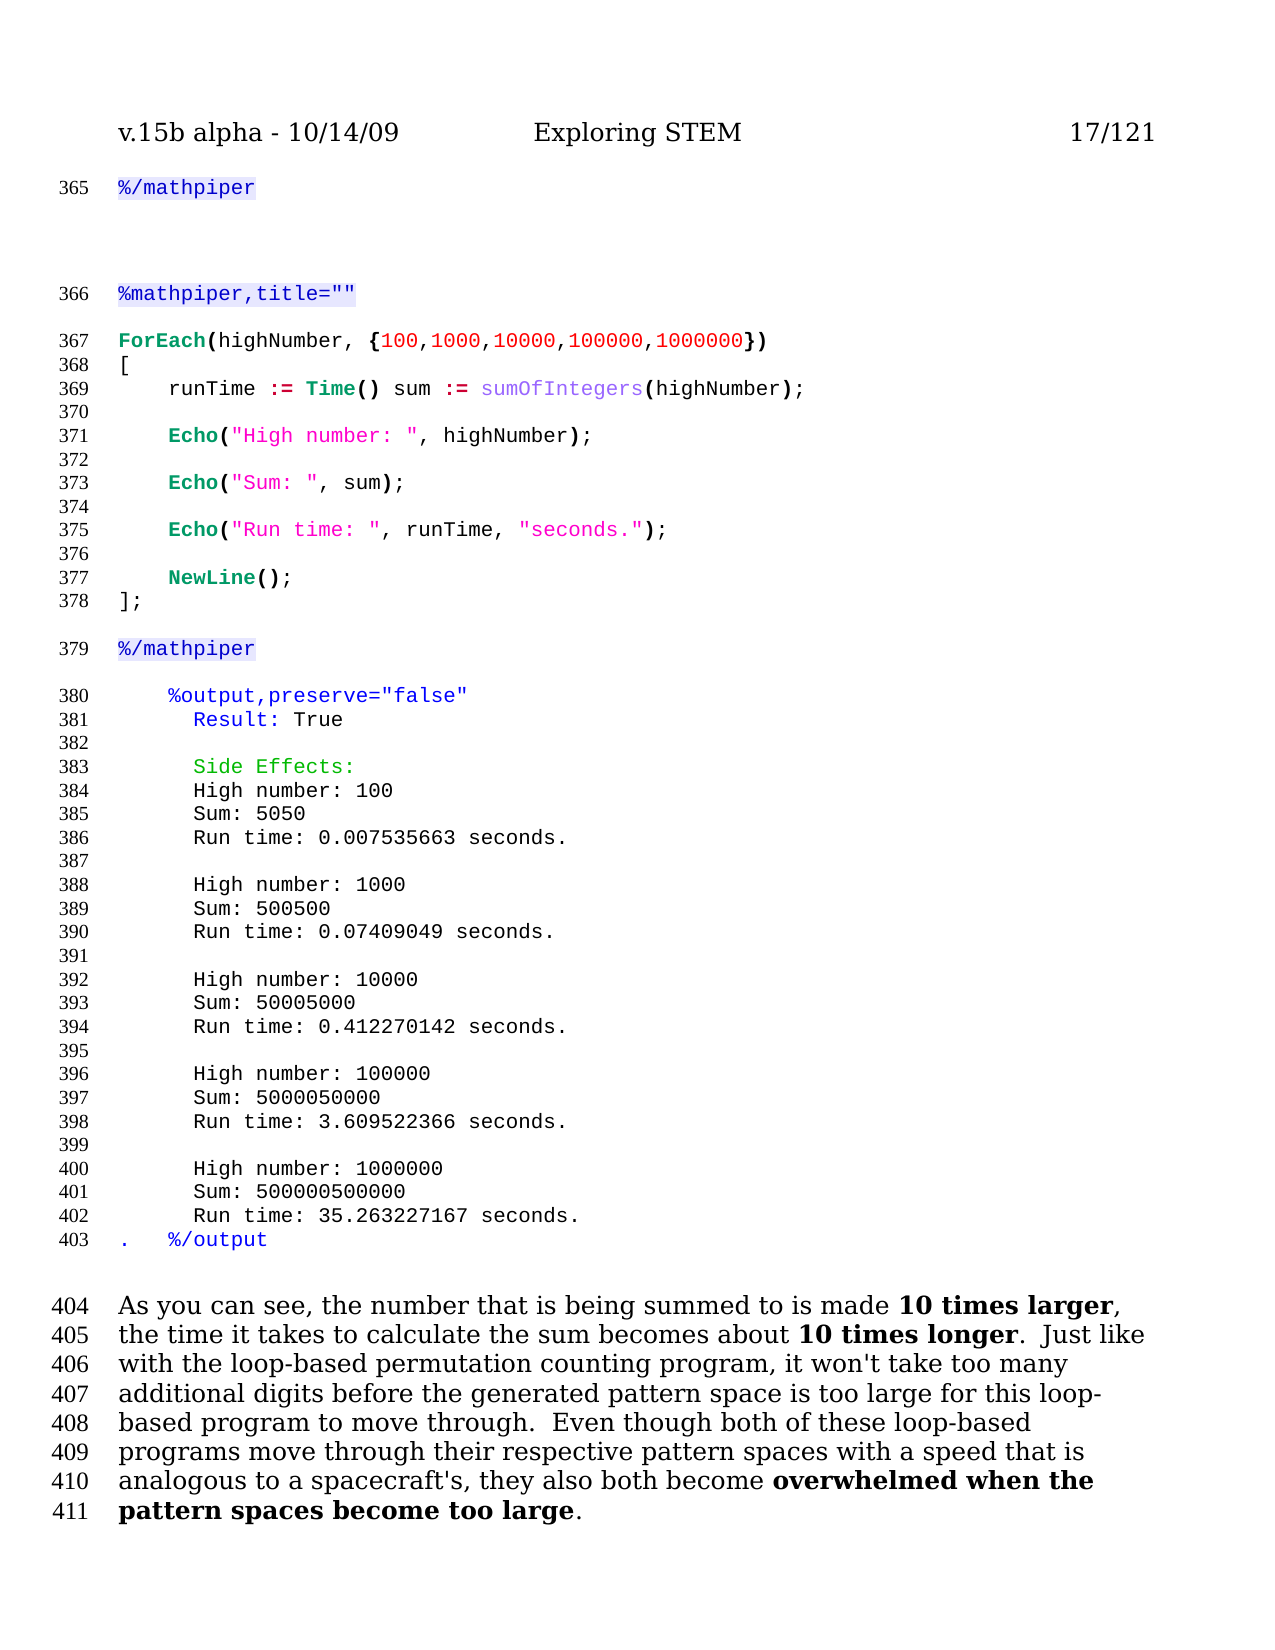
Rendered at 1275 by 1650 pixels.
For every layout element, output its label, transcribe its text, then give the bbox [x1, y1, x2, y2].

text High number: 1000000 [118, 1158, 1157, 1182]
text Sum: 500500 [118, 898, 1157, 921]
text Run time: 0.007535663 seconds. [118, 827, 1157, 851]
text Result: True [118, 709, 1157, 732]
text As you can see, the number that is being summed to is made 10 times larger, the time it takes to calculate the sum becomes about 10 times longer. Just like with the loop-based permutation counting program, it won't take too many additional digits before the generated pattern space is too large for this loop-based program to move through. Even though both of these loop-based programs move through their respective pattern spaces with a speed that is analogous to a spacecraft's, they also both become overwhelmed when the pattern spaces become too large. [118, 1291, 1157, 1525]
text Run time: 0.412270142 seconds. [118, 1016, 1157, 1040]
text Sum: 5000050000 [118, 1087, 1157, 1111]
text High number: 100000 [118, 1063, 1157, 1087]
text %/mathpiper [118, 638, 1157, 661]
text Run time: 0.07409049 seconds. [118, 921, 1157, 945]
text Run time: 35.263227167 seconds. [118, 1205, 1157, 1229]
text Run time: 3.609522366 seconds. [118, 1111, 1157, 1134]
text Sum: 5050 [118, 803, 1157, 827]
text ]; [118, 590, 1157, 614]
text ForEach(highNumber, {100,1000,10000,100000,1000000}) [118, 330, 1157, 354]
text Echo("Run time: ", runTime, "seconds."); [118, 519, 1157, 543]
text Echo("High number: ", highNumber); [118, 425, 1157, 448]
text [ [118, 354, 1157, 378]
text . %/output [118, 1229, 1157, 1252]
text High number: 10000 [118, 969, 1157, 992]
text High number: 100 [118, 779, 1157, 803]
text %/mathpiper [118, 177, 1157, 200]
text High number: 1000 [118, 874, 1157, 898]
text Sum: 500000500000 [118, 1182, 1157, 1205]
text %output,preserve="false" [118, 685, 1157, 709]
text Echo("Sum: ", sum); [118, 472, 1157, 496]
text Sum: 50005000 [118, 992, 1157, 1016]
text Side Effects: [118, 756, 1157, 779]
text %mathpiper,title="" [118, 283, 1157, 307]
text runTime := Time() sum := sumOfIntegers(highNumber); [118, 378, 1157, 401]
text NewLine(); [118, 567, 1157, 590]
